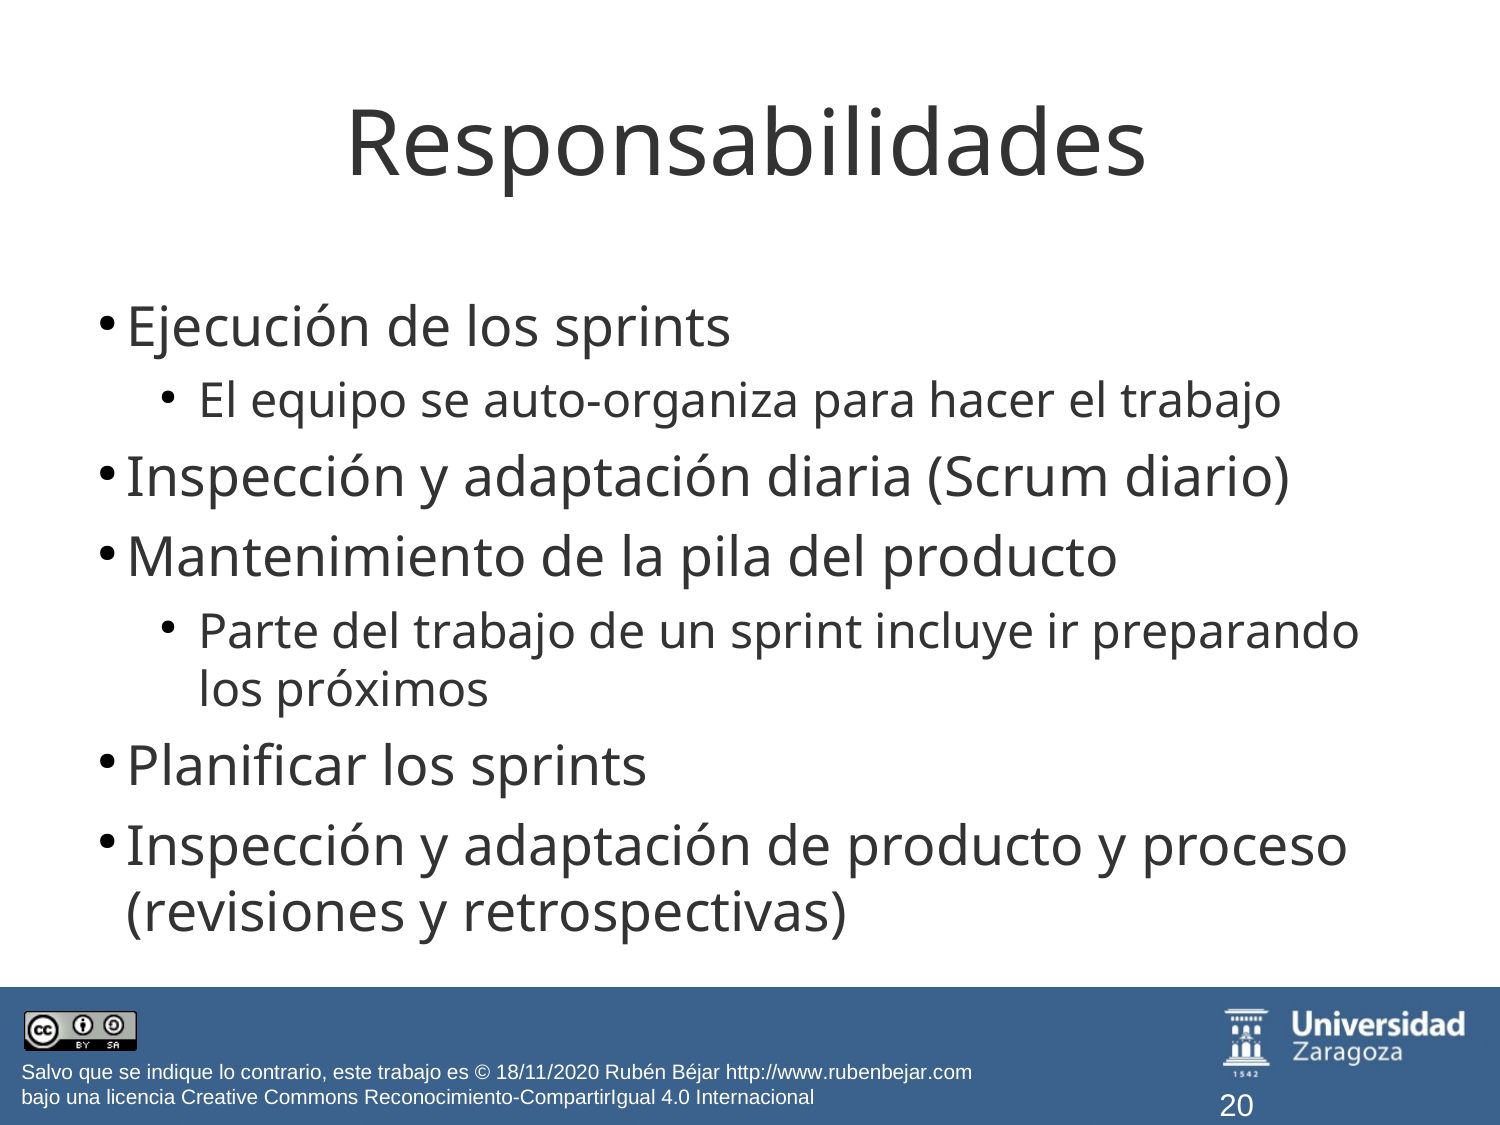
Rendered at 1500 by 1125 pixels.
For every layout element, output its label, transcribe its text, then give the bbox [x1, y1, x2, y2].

picture [0, 987, 1500, 1125]
list Ejecución de los sprints El equipo se auto-organiza para hacer el trabajo Inspección y adaptación diaria (Scrum diario) Mantenimiento de la pila del producto Parte del trabajo de un sprint incluye ir preparando los próximos Planificar los sprints Inspección y adaptación de producto y proceso (revisiones y retrospectivas) [82, 283, 1418, 957]
title Responsabilidades [74, 21, 1420, 257]
